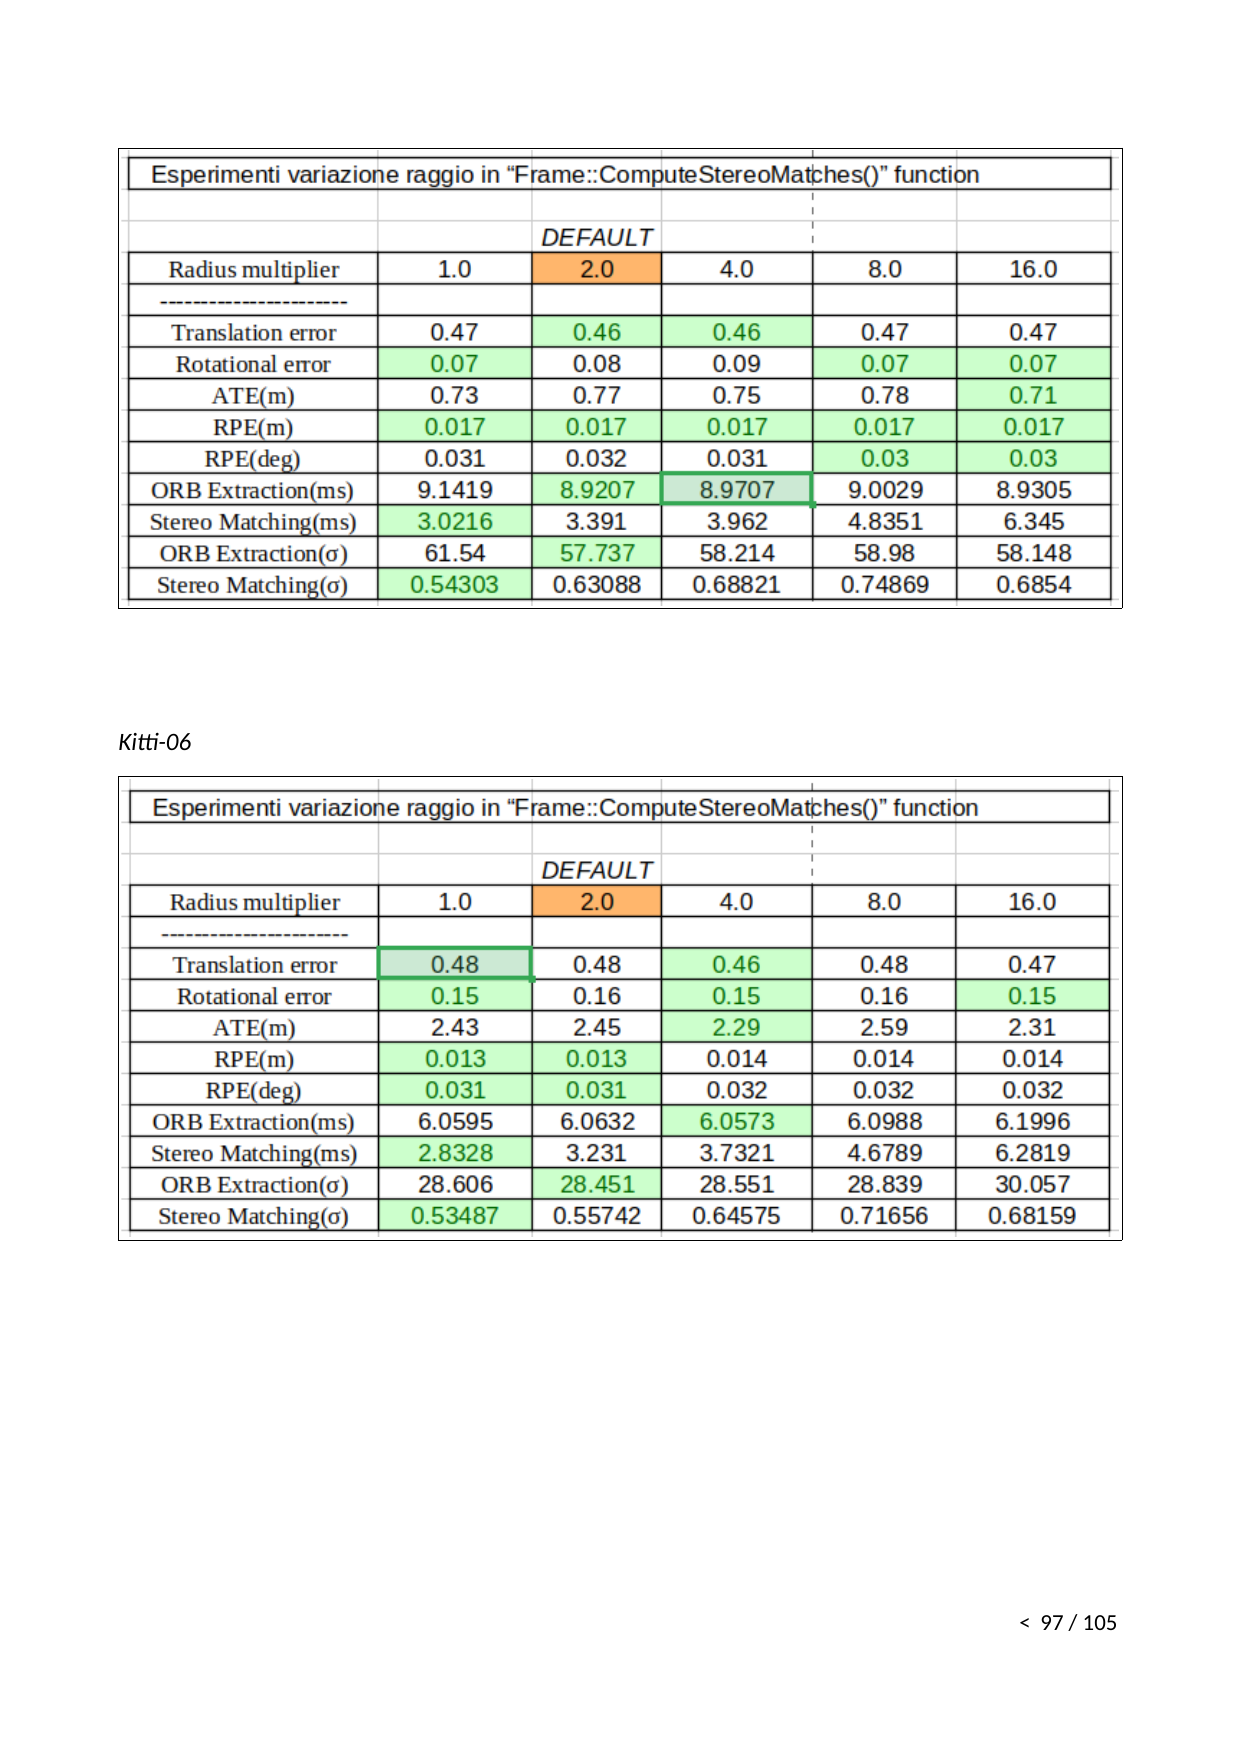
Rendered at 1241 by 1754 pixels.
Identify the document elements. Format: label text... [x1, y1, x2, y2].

picture [121, 150, 1119, 606]
picture [121, 779, 1119, 1237]
text Kitti-06 [118, 726, 1122, 757]
